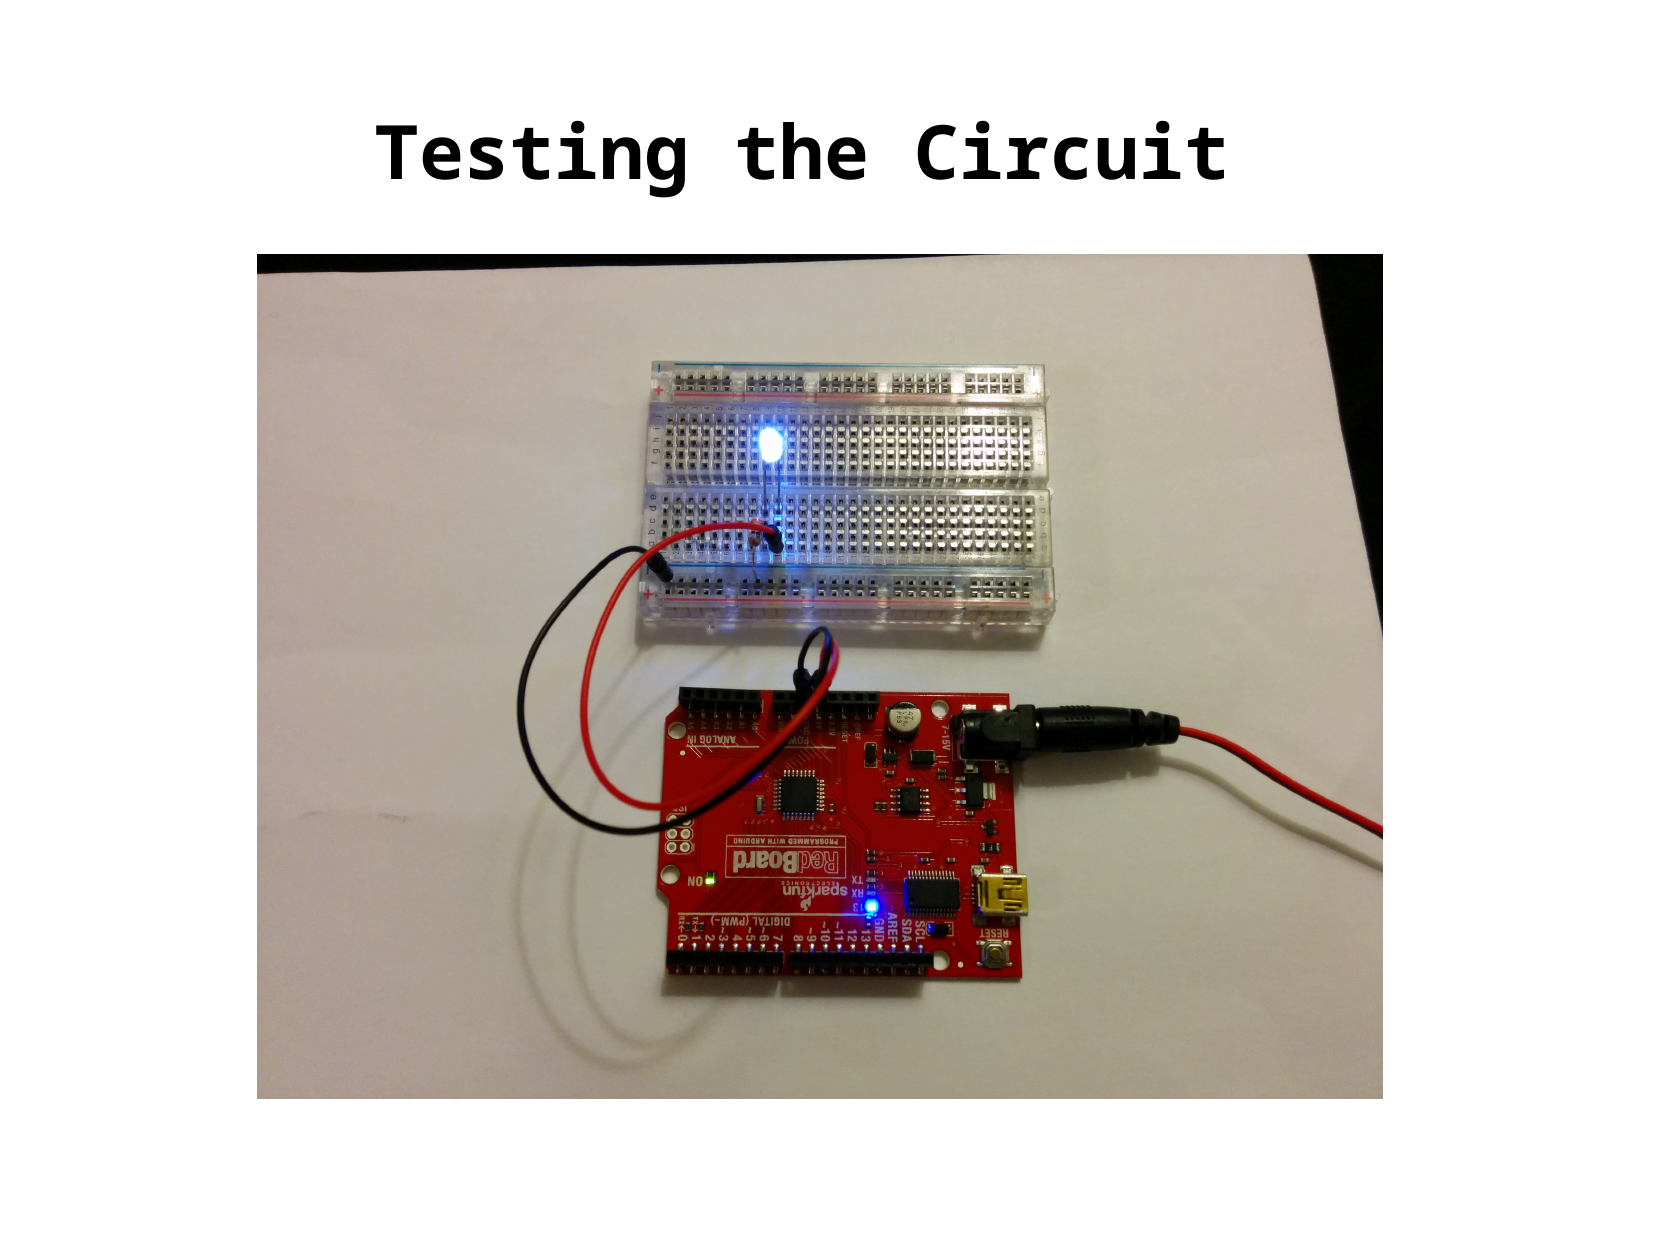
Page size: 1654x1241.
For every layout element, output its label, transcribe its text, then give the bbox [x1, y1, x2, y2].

text_box Testing the Circuit [359, 91, 1249, 196]
picture [257, 254, 1383, 1099]
